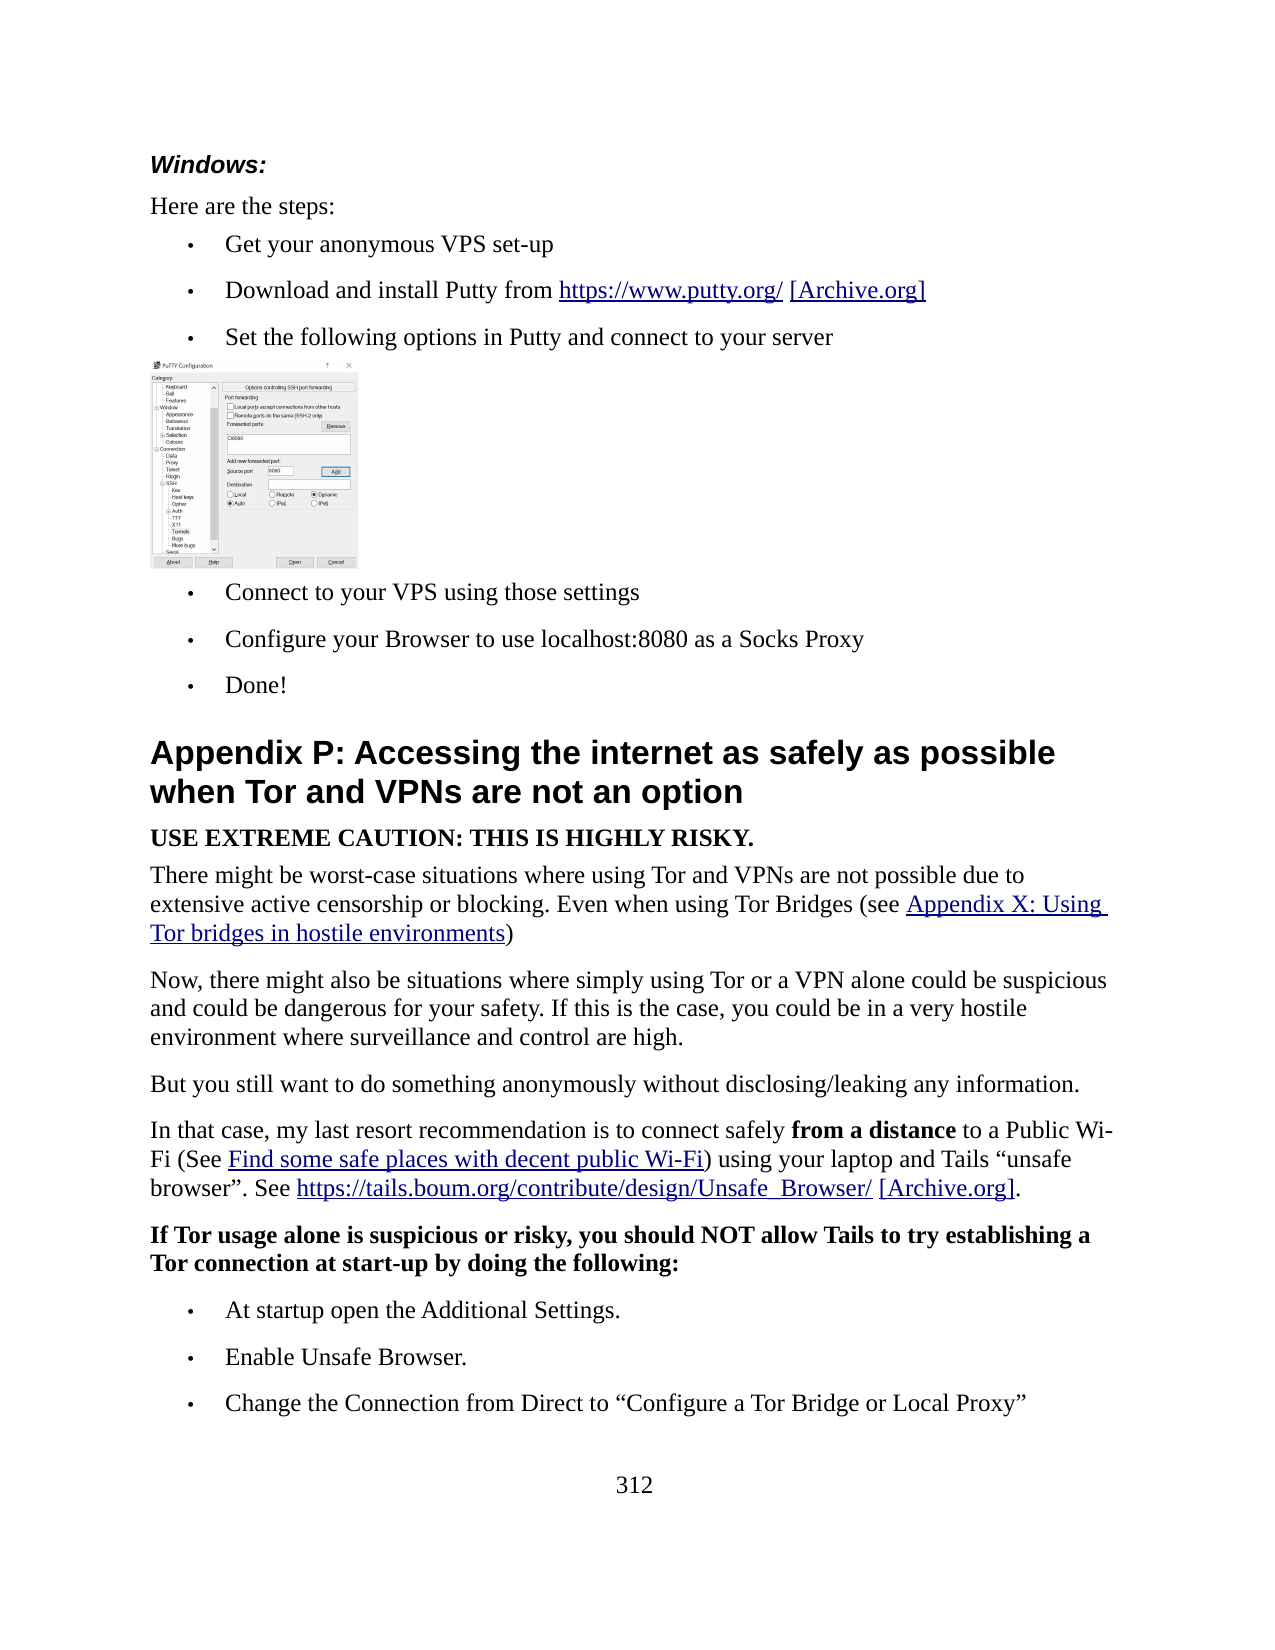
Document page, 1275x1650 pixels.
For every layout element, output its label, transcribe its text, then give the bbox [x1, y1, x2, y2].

list Set the following options in Putty and connect to your server [187, 322, 1125, 351]
text USE EXTREME CAUTION: THIS IS HIGHLY RISKY. [150, 823, 1125, 852]
subtitle Windows: [150, 150, 1125, 178]
list Connect to your VPS using those settings [187, 577, 1125, 606]
text Now, there might also be situations where simply using Tor or a VPN alone could be suspicious and could be dangerous for your safety. If this is the case, you could be in a very hostile environment where surveillance and control are high. [150, 965, 1125, 1051]
picture [150, 359, 359, 569]
list Configure your Browser to use localhost:8080 as a Socks Proxy [187, 624, 1125, 652]
list At startup open the Additional Settings. [187, 1295, 1125, 1324]
text But you still want to do something anonymously without disclosing/leaking any information. [150, 1069, 1125, 1098]
list Download and install Putty from https://www.putty.org/ [Archive.org] [187, 275, 1125, 304]
list Get your anonymous VPS set-up [187, 229, 1125, 257]
list Done! [187, 670, 1125, 699]
text There might be worst-case situations where using Tor and VPNs are not possible due to extensive active censorship or blocking. Even when using Tor Bridges (see Appendix X: Using Tor bridges in hostile environments) [150, 861, 1125, 947]
list Enable Unsafe Browser. [187, 1342, 1125, 1371]
list Change the Connection from Direct to “Configure a Tor Bridge or Local Proxy” [187, 1388, 1125, 1417]
text Here are the steps: [150, 191, 1125, 220]
text In that case, my last resort recommendation is to connect safely from a distance to a Public Wi-Fi (See Find some safe places with decent public Wi-Fi) using your laptop and Tails “unsafe browser”. See https://tails.boum.org/contribute/design/Unsafe_Browser/ [Archive.org]. [150, 1116, 1125, 1202]
subtitle Appendix P: Accessing the internet as safely as possible when Tor and VPNs are not an option [150, 733, 1125, 810]
text If Tor usage alone is suspicious or risky, you should NOT allow Tails to try establishing a Tor connection at start-up by doing the following: [150, 1220, 1125, 1277]
